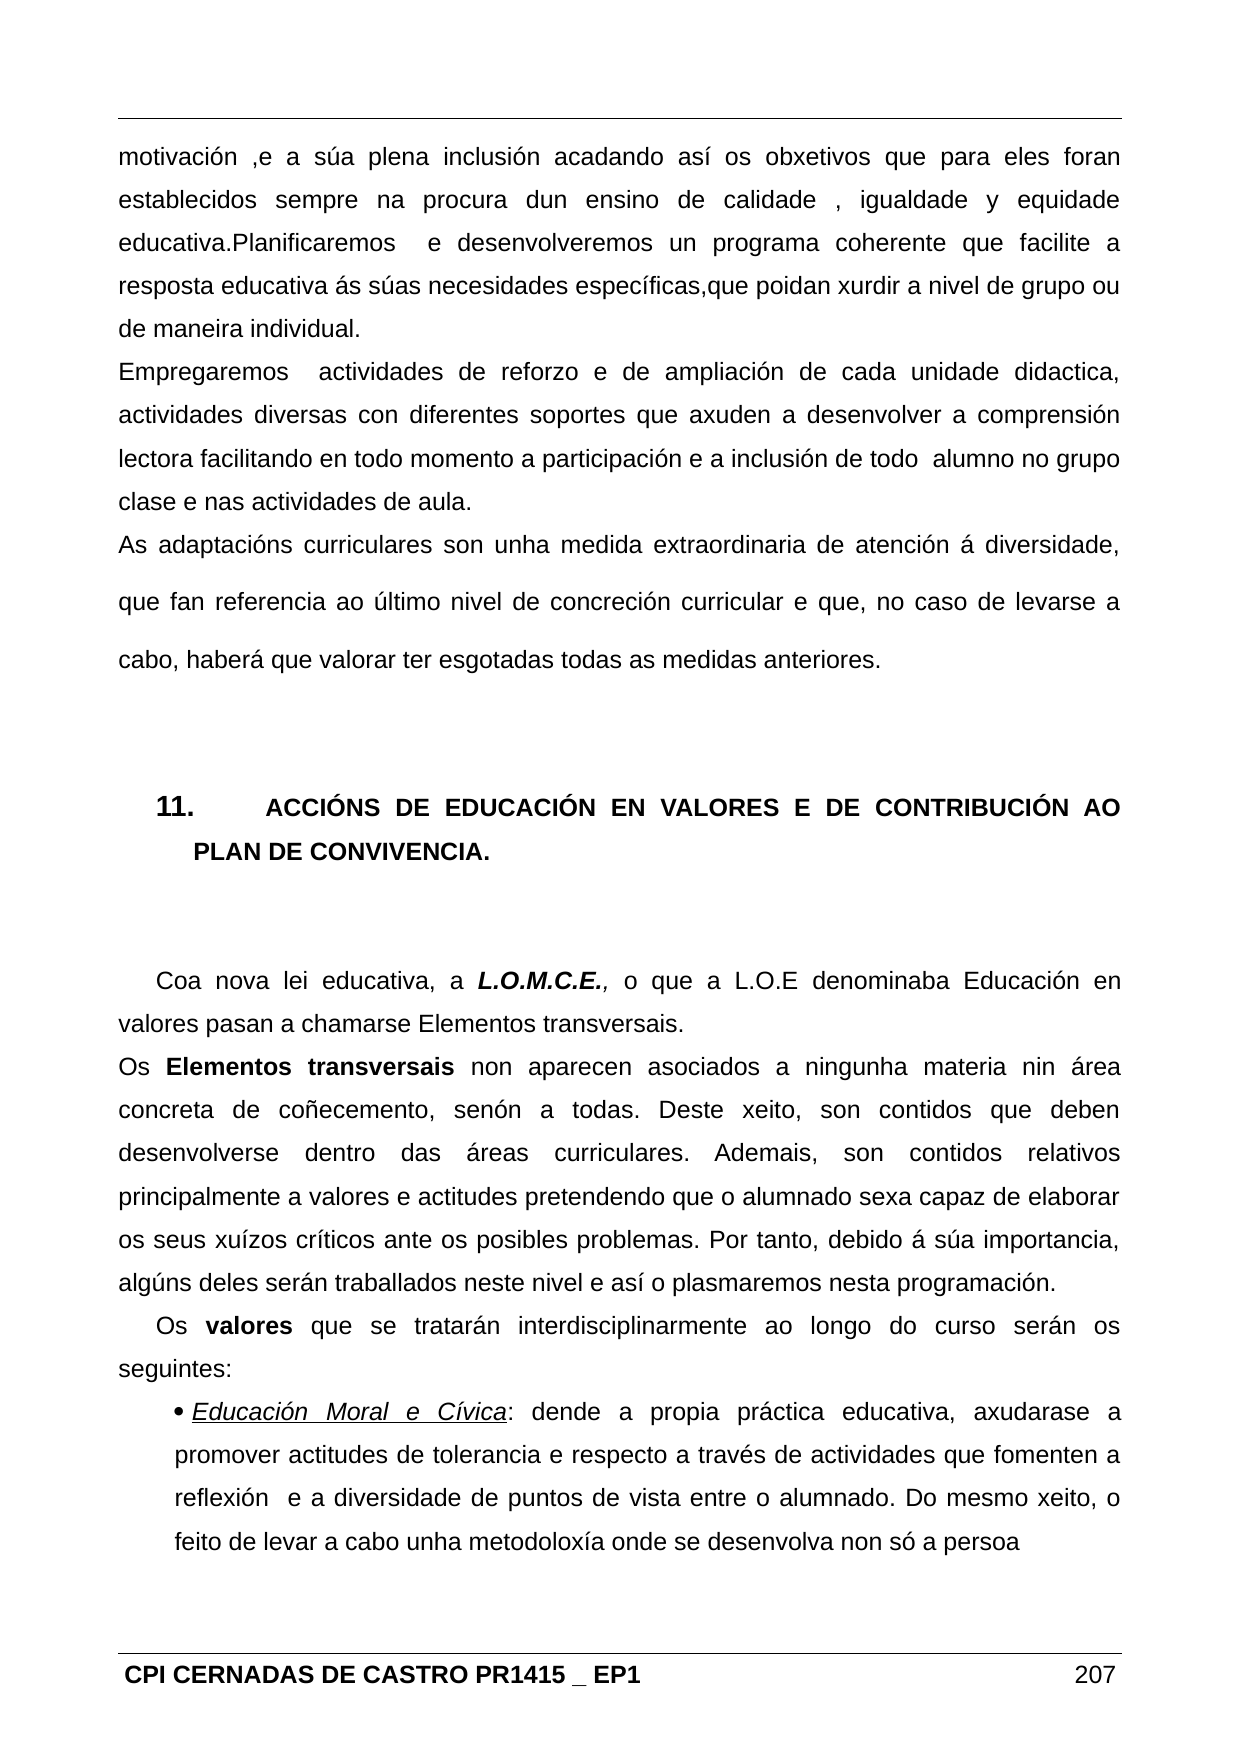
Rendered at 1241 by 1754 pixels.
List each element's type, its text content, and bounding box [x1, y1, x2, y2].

text Empregaremos actividades de reforzo e de ampliación de cada unidade didactica, actividades diversas con diferentes soportes que axuden a desenvolver a comprensión lectora facilitando en todo momento a participación e a inclusión de todo alumno no grupo clase e nas actividades de aula. [118, 357, 1122, 515]
list Educación Moral e Cívica: dende a propia práctica educativa, axudarase a promover actitudes de tolerancia e respecto a través de actividades que fomenten a reflexión e a diversidade de puntos de vista entre o alumnado. Do mesmo xeito, o feito de levar a cabo unha metodoloxía onde se desenvolva non só a persoa [174, 1397, 1122, 1555]
text Coa nova lei educativa, a L.O.M.C.E., o que a L.O.E denominaba Educación en valores pasan a chamarse Elementos transversais. [118, 966, 1122, 1038]
list ACCIÓNS DE EDUCACIÓN EN VALORES E DE CONTRIBUCIÓN AO PLAN DE CONVIVENCIA. [156, 788, 1122, 865]
text motivación ,e a súa plena inclusión acadando así os obxetivos que para eles foran establecidos sempre na procura dun ensino de calidade , igualdade y equidade educativa.Planificaremos e desenvolveremos un programa coherente que facilite a resposta educativa ás súas necesidades específicas,que poidan xurdir a nivel de grupo ou de maneira individual. [118, 142, 1122, 343]
text Os valores que se tratarán interdisciplinarmente ao longo do curso serán os seguintes: [118, 1311, 1122, 1383]
text Os Elementos transversais non aparecen asociados a ningunha materia nin área concreta de coñecemento, senón a todas. Deste xeito, son contidos que deben desenvolverse dentro das áreas curriculares. Ademais, son contidos relativos principalmente a valores e actitudes pretendendo que o alumnado sexa capaz de elaborar os seus xuízos críticos ante os posibles problemas. Por tanto, debido á súa importancia, algúns deles serán traballados neste nivel e así o plasmaremos nesta programación. [118, 1052, 1122, 1296]
list As adaptacións curriculares son unha medida extraordinaria de atención á diversidade, que fan referencia ao último nivel de concreción curricular e que, no caso de levarse a cabo, haberá que valorar ter esgotadas todas as medidas anteriores. [118, 530, 1122, 673]
